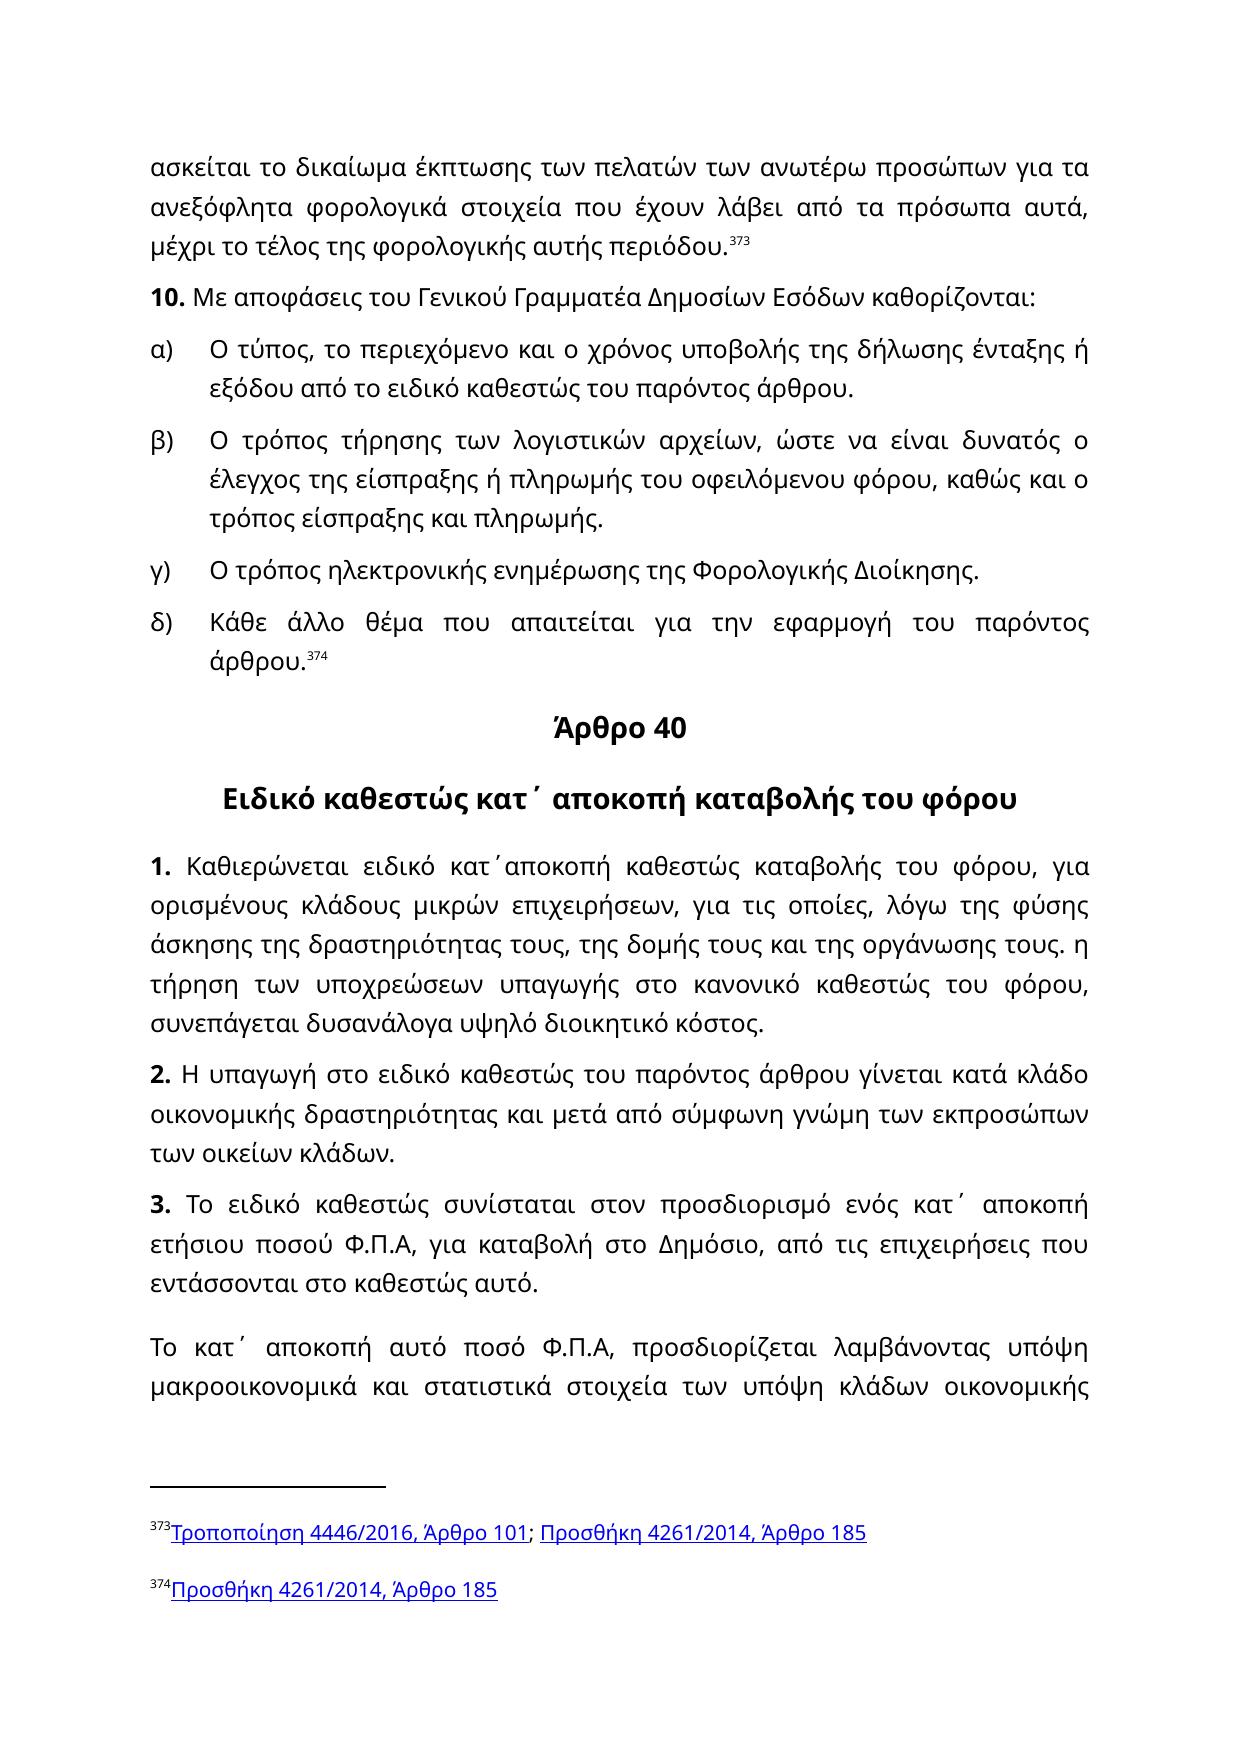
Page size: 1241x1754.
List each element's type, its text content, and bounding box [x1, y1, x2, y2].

text Τροποποίηση 4446/2016, Άρθρο 101; Προσθήκη 4261/2014, Άρθρο 185 [150, 1518, 1090, 1546]
text Προσθήκη 4261/2014, Άρθρο 185 [150, 1576, 1090, 1604]
list γ) Ο τρόπος ηλεκτρονικής ενημέρωσης της Φορολογικής Διοίκησης. [150, 552, 1090, 587]
subtitle Ειδικό καθεστώς κατ΄ αποκοπή καταβολής του φόρου [150, 778, 1090, 818]
list δ) Κάθε άλλο θέμα που απαιτείται για την εφαρμογή του παρόντος άρθρου. [150, 604, 1090, 677]
text Το κατ΄ αποκοπή αυτό ποσό Φ.Π.Α, προσδιορίζεται λαμβάνοντας υπόψη μακροοικονομικά και στατιστικά στοιχεία των υπόψη κλάδων οικονομικής [150, 1329, 1090, 1403]
list β) Ο τρόπος τήρησης των λογιστικών αρχείων, ώστε να είναι δυνατός ο έλεγχος της είσπραξης ή πληρωμής του οφειλόμενου φόρου, καθώς και ο τρόπος είσπραξης και πληρωμής. [150, 422, 1090, 535]
text ασκείται το δικαίωμα έκπτωσης των πελατών των ανωτέρω προσώπων για τα ανεξόφλητα φορολογικά στοιχεία που έχουν λάβει από τα πρόσωπα αυτά, μέχρι το τέλος της φορολογικής αυτής περιόδου. [150, 150, 1090, 262]
text 10. Με αποφάσεις του Γενικού Γραμματέα Δημοσίων Εσόδων καθορίζονται: [150, 280, 1090, 314]
subtitle Άρθρο 40 [150, 707, 1090, 747]
list α) Ο τύπος, το περιεχόμενο και ο χρόνος υποβολής της δήλωσης ένταξης ή εξόδου από το ειδικό καθεστώς του παρόντος άρθρου. [150, 332, 1090, 405]
text 2. Η υπαγωγή στο ειδικό καθεστώς του παρόντος άρθρου γίνεται κατά κλάδο οικονομικής δραστηριότητας και μετά από σύμφωνη γνώμη των εκπροσώπων των οικείων κλάδων. [150, 1057, 1090, 1169]
text 3. Το ειδικό καθεστώς συνίσταται στον προσδιορισμό ενός κατ΄ αποκοπή ετήσιου ποσού Φ.Π.Α, για καταβολή στο Δημόσιο, από τις επιχειρήσεις που εντάσσονται στο καθεστώς αυτό. [150, 1187, 1090, 1299]
text 1. Καθιερώνεται ειδικό κατ΄αποκοπή καθεστώς καταβολής του φόρου, για ορισμένους κλάδους μικρών επιχειρήσεων, για τις οποίες, λόγω της φύσης άσκησης της δραστηριότητας τους, της δομής τους και της οργάνωσης τους. η τήρηση των υποχρεώσεων υπαγωγής στο κανονικό καθεστώς του φόρου, συνεπάγεται δυσανάλογα υψηλό διοικητικό κόστος. [150, 849, 1090, 1039]
